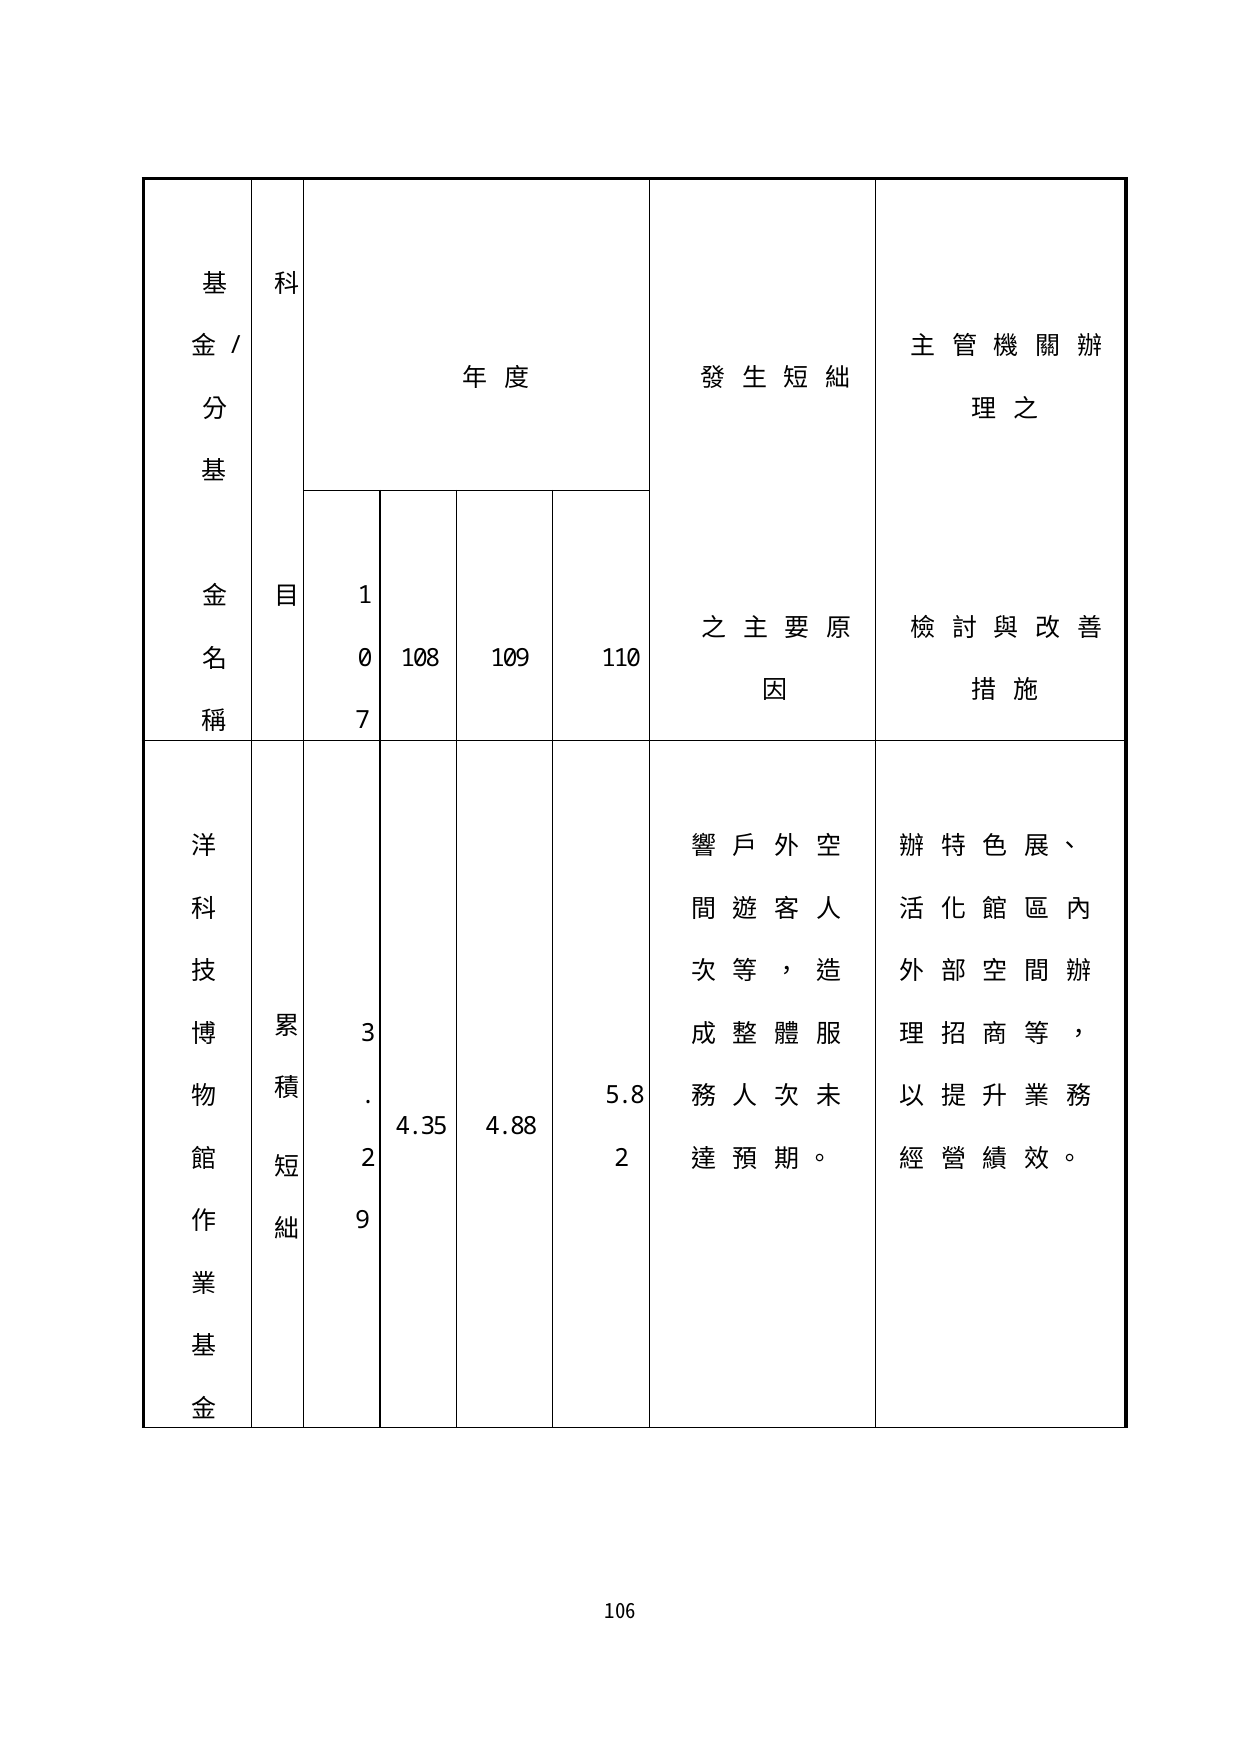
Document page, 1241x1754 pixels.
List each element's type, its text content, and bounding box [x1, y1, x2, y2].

table_header 發生短絀 [650, 180, 875, 490]
table_cell 檢討與改善措施 [876, 490, 1124, 740]
table_header 科 [252, 180, 303, 490]
table_cell 響戶外空間遊客人次等，造成整體服務人次未達預期。 [650, 741, 875, 1427]
table_header 基金/分基 [145, 180, 251, 490]
table_cell 金名稱 [145, 490, 251, 740]
table_header 年度 [304, 180, 649, 490]
table_cell 目 [252, 490, 303, 740]
table_cell 3.29 [304, 741, 379, 1427]
table_cell 辦特色展、活化館區內外部空間辦理招商等，以提升業務經營績效。 [876, 741, 1124, 1427]
table_cell 110 [553, 491, 649, 740]
table_cell 109 [457, 491, 552, 740]
table_cell 4.88 [457, 741, 552, 1427]
table_cell 之主要原因 [650, 490, 875, 740]
table_cell 5.82 [553, 741, 649, 1427]
table_cell 6.國立海洋科技博物館作業基金 [145, 741, 251, 1427]
table_cell 108 [381, 491, 456, 740]
table_header 主管機關辦理之 [876, 180, 1124, 490]
table_cell 累積 短絀 [252, 741, 303, 1427]
table_cell 107 [304, 491, 379, 740]
table_cell 4.35 [381, 741, 456, 1427]
